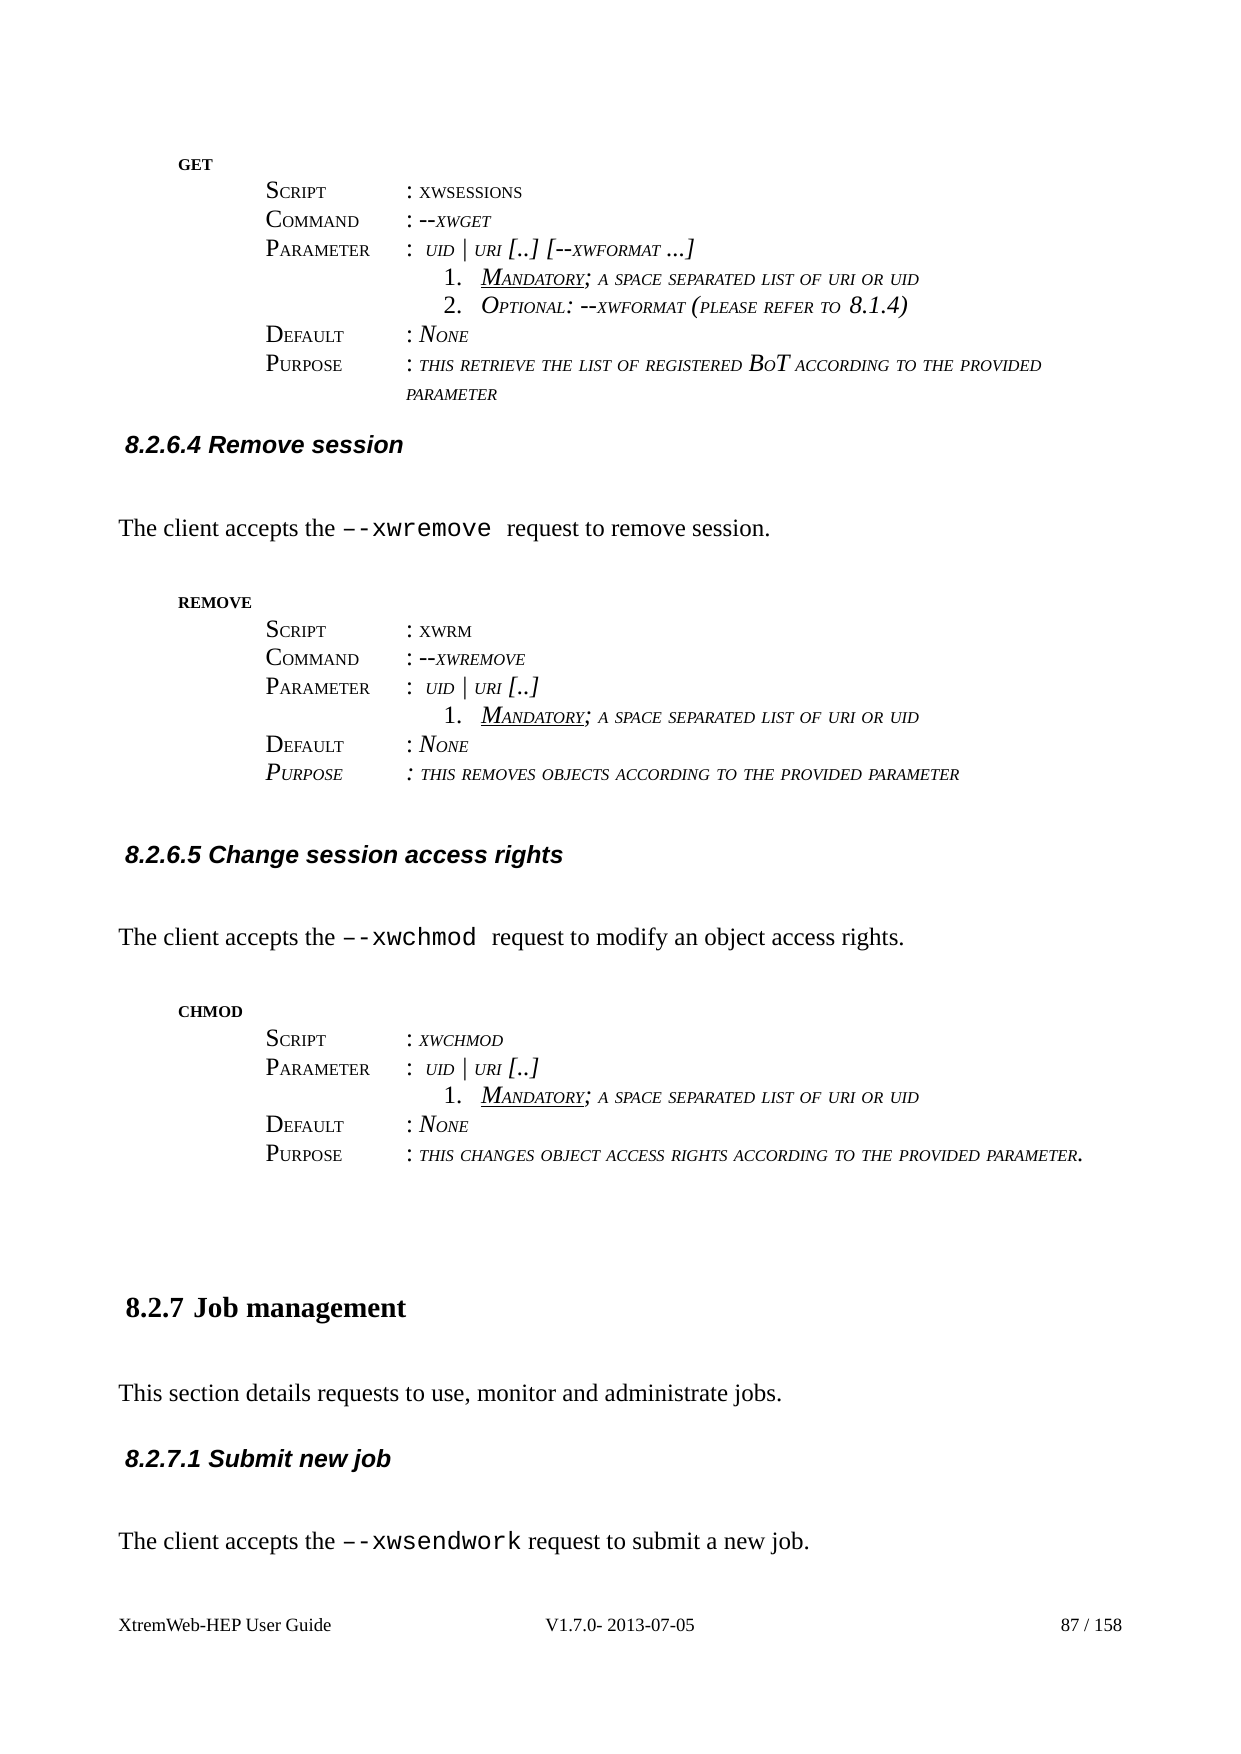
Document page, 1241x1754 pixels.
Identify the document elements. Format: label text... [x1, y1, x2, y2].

text The client accepts the –-xwsendwork request to submit a new job. [118, 1526, 1122, 1557]
list Optional: --xwformat (please refer to 8.1.4) [443, 291, 1122, 319]
list Mandatory; a space separated list of uri or uid [443, 262, 1122, 291]
subtitle Remove session [118, 431, 1122, 459]
subtitle Job management [118, 1291, 1122, 1324]
text Parameter : uid | uri [..] [265, 1052, 1122, 1081]
text Default : None [265, 319, 1122, 348]
text Default : None [265, 1109, 1122, 1138]
text The client accepts the –-xwremove request to remove session. [118, 513, 1122, 544]
text Script : xwsessions [265, 176, 1122, 204]
text Command : --xwget [265, 204, 1122, 233]
list Mandatory; a space separated list of uri or uid [443, 700, 1122, 729]
text Parameter : uid | uri [..] [265, 671, 1122, 700]
text Script : xwrm [265, 614, 1122, 642]
subtitle Change session access rights [118, 840, 1122, 868]
text Purpose : this retrieve the list of registered BoT according to the provided parameter [265, 348, 1122, 406]
text Parameter : uid | uri [..] [--xwformat ...] [265, 233, 1122, 262]
list Mandatory; a space separated list of uri or uid [443, 1081, 1122, 1109]
subtitle Submit new job [118, 1444, 1122, 1473]
text Purpose : this changes object access rights according to the provided parameter. [265, 1138, 1122, 1167]
text get [178, 147, 1122, 176]
text Script : xwchmod [265, 1023, 1122, 1052]
text The client accepts the –-xwchmod request to modify an object access rights. [118, 922, 1122, 953]
text Command : --xwremove [265, 642, 1122, 671]
text Purpose : this removes objects according to the provided parameter [265, 757, 1122, 786]
text This section details requests to use, monitor and administrate jobs. [118, 1378, 1122, 1407]
text remove [178, 585, 1122, 614]
text Default : None [265, 729, 1122, 757]
text chmod [178, 994, 1122, 1023]
